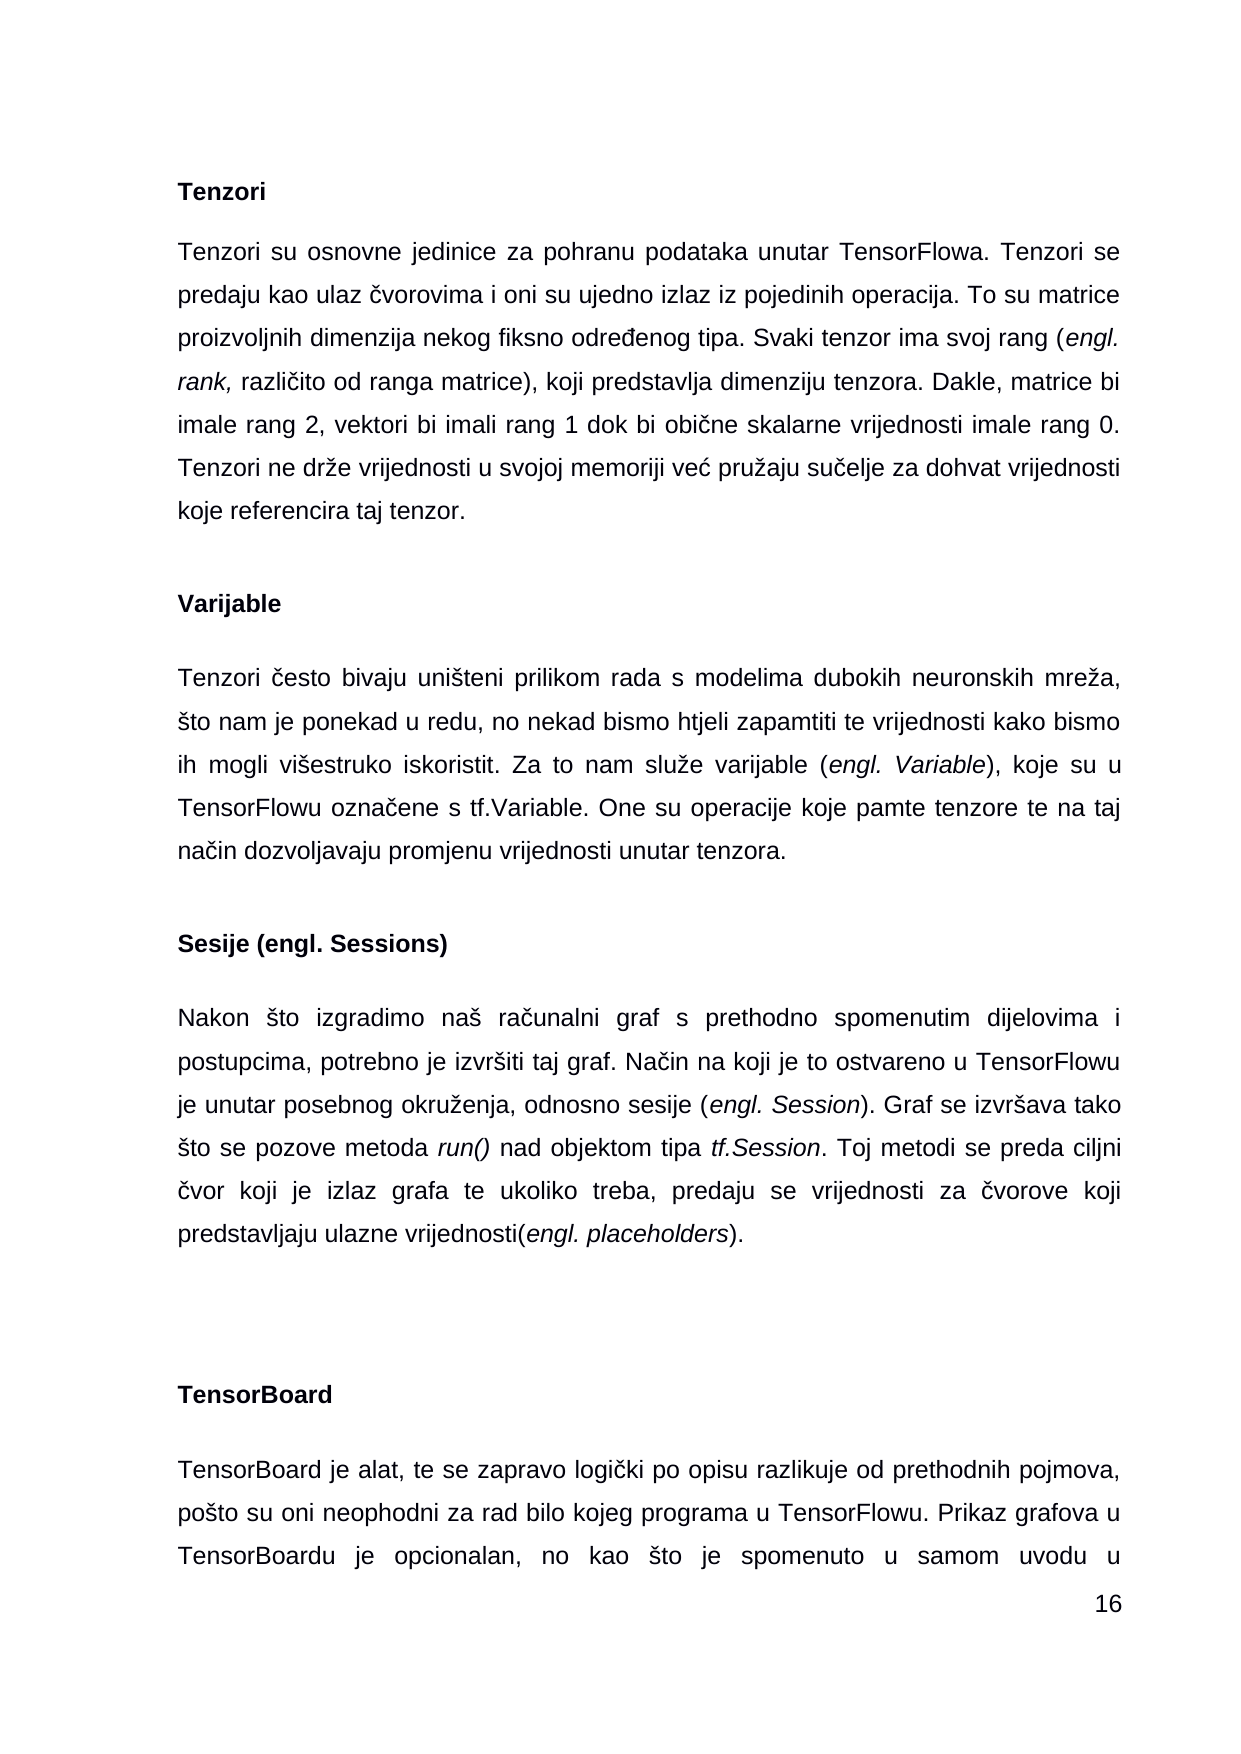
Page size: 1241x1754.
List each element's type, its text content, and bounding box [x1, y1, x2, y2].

text TensorBoard je alat, te se zapravo logički po opisu razlikuje od prethodnih pojmova, pošto su oni neophodni za rad bilo kojeg programa u TensorFlowu. Prikaz grafova u TensorBoardu je opcionalan, no kao što je spomenuto u samom uvodu u [177, 1455, 1122, 1570]
text Tenzori su osnovne jedinice za pohranu podataka unutar TensorFlowa. Tenzori se predaju kao ulaz čvorovima i oni su ujedno izlaz iz pojedinih operacija. To su matrice proizvoljnih dimenzija nekog fiksno određenog tipa. Svaki tenzor ima svoj rang (engl. rank, različito od ranga matrice), koji predstavlja dimenziju tenzora. Dakle, matrice bi imale rang 2, vektori bi imali rang 1 dok bi obične skalarne vrijednosti imale rang 0. Tenzori ne drže vrijednosti u svojoj memoriji već pružaju sučelje za dohvat vrijednosti koje referencira taj tenzor. [177, 237, 1122, 525]
subtitle Tenzori [177, 177, 1122, 206]
text Tenzori često bivaju uništeni prilikom rada s modelima dubokih neuronskih mreža, što nam je ponekad u redu, no nekad bismo htjeli zapamtiti te vrijednosti kako bismo ih mogli višestruko iskoristit. Za to nam služe varijable (engl. Variable), koje su u TensorFlowu označene s tf.Variable. One su operacije koje pamte tenzore te na taj način dozvoljavaju promjenu vrijednosti unutar tenzora. [177, 663, 1122, 865]
subtitle Sesije (engl. Sessions) [177, 929, 1122, 958]
subtitle TensorBoard [177, 1380, 1122, 1409]
text Nakon što izgradimo naš računalni graf s prethodno spomenutim dijelovima i postupcima, potrebno je izvršiti taj graf. Način na koji je to ostvareno u TensorFlowu je unutar posebnog okruženja, odnosno sesije (engl. Session). Graf se izvršava tako što se pozove metoda run() nad objektom tipa tf.Session. Toj metodi se preda ciljni čvor koji je izlaz grafa te ukoliko treba, predaju se vrijednosti za čvorove koji predstavljaju ulazne vrijednosti(engl. placeholders). [177, 1003, 1122, 1248]
subtitle Varijable [177, 589, 1122, 618]
